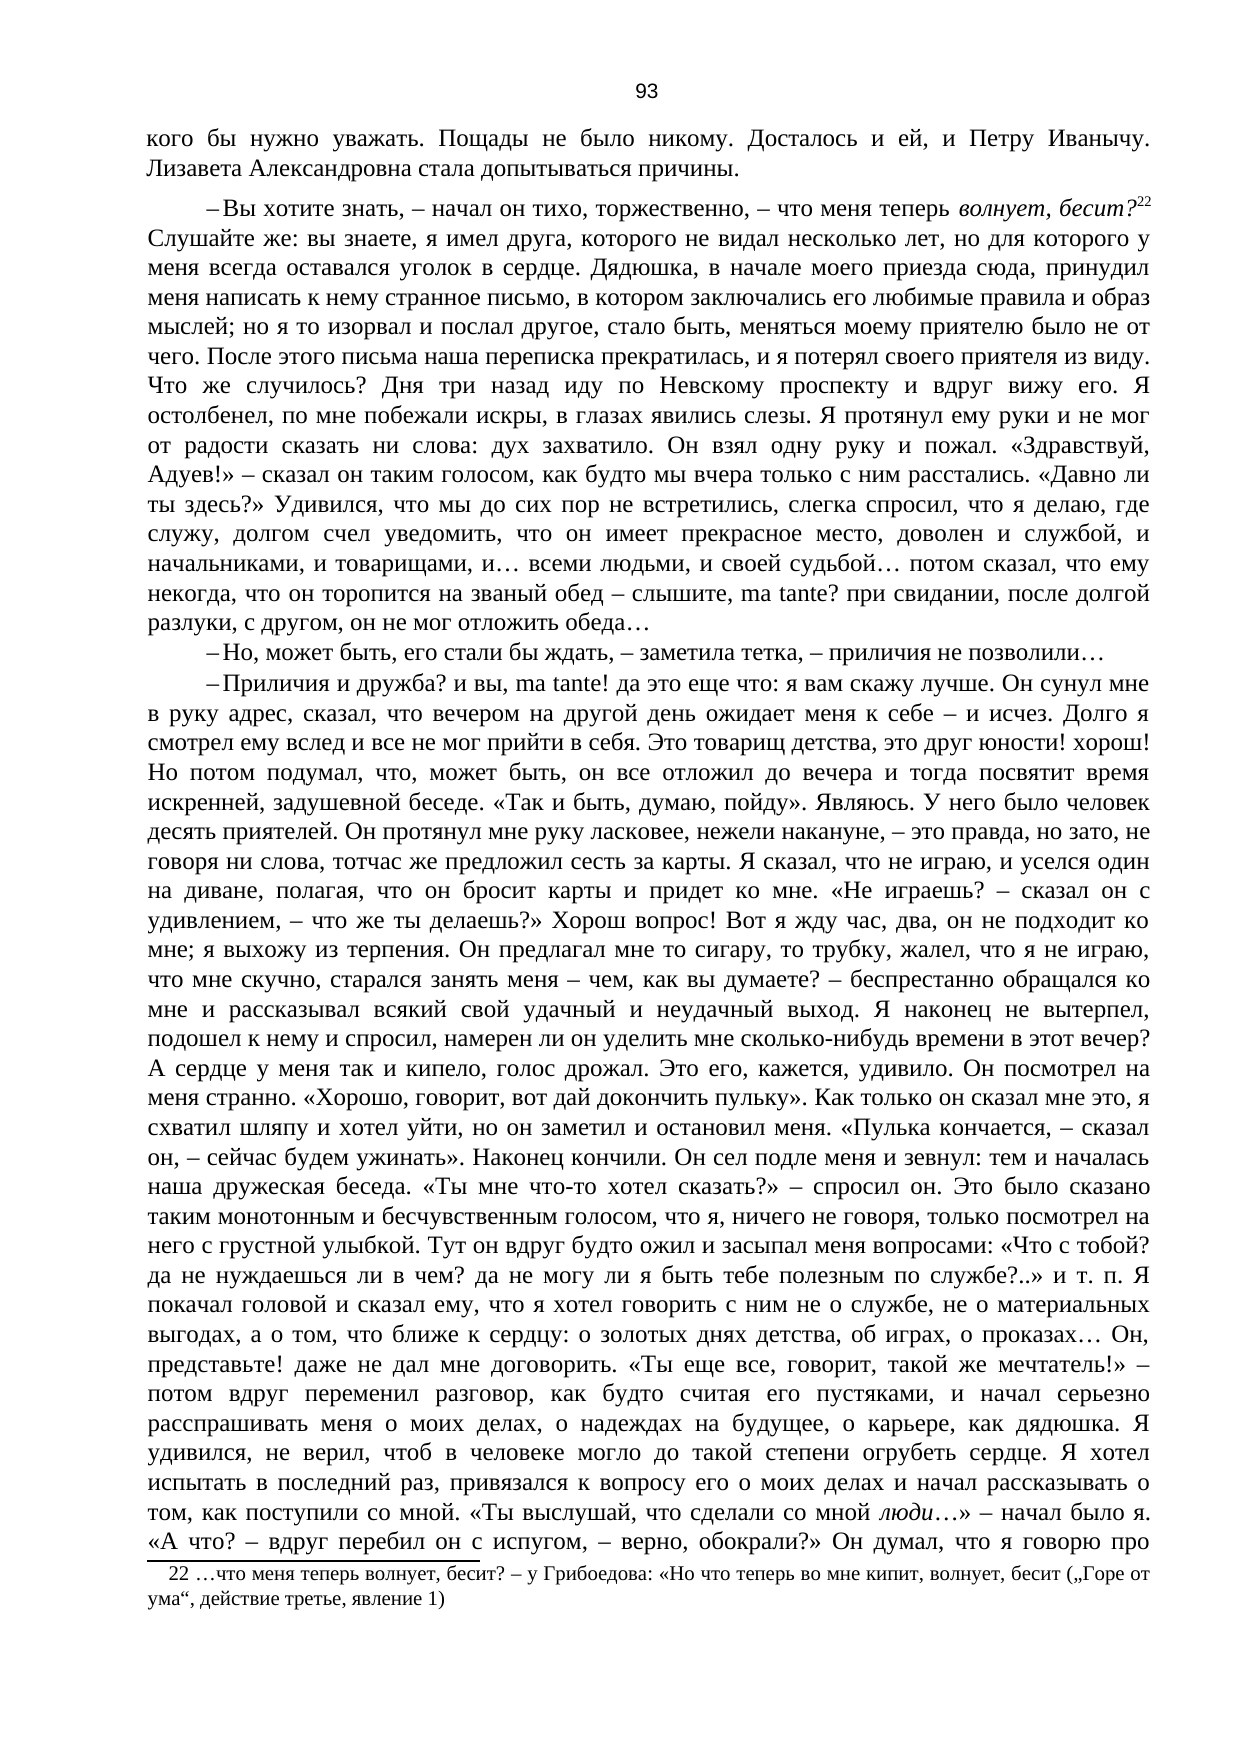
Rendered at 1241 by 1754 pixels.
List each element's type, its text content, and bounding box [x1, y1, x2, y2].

list Приличия и дружба? и вы, ma tante! да это еще что: я вам скажу лучше. Он сунул мне в руку адрес, сказал, что вечером на другой день ожидает меня к себе – и исчез. Долго я смотрел ему вслед и все не мог прийти в себя. Это товарищ детства, это друг юности! хорош! Но потом подумал, что, может быть, он все отложил до вечера и тогда посвятит время искренней, задушевной беседе. «Так и быть, думаю, пойду». Являюсь. У него было человек десять приятелей. Он протянул мне руку ласковее, нежели накануне, – это правда, но зато, не говоря ни слова, тотчас же предложил сесть за карты. Я сказал, что не играю, и уселся один на диване, полагая, что он бросит карты и придет ко мне. «Не играешь? – сказал он с удивлением, – что же ты делаешь?» Хорош вопрос! Вот я жду час, два, он не подходит ко мне; я выхожу из терпения. Он предлагал мне то сигару, то трубку, жалел, что я не играю, что мне скучно, старался занять меня – чем, как вы думаете? – беспрестанно обращался ко мне и рассказывал всякий свой удачный и неудачный выход. Я наконец не вытерпел, подошел к нему и спросил, намерен ли он уделить мне сколько-нибудь времени в этот вечер? А сердце у меня так и кипело, голос дрожал. Это его, кажется, удивило. Он посмотрел на меня странно. «Хорошо, говорит, вот дай докончить пульку». Как только он сказал мне это, я схватил шляпу и хотел уйти, но он заметил и остановил меня. «Пулька кончается, – сказал он, – сейчас будем ужинать». Наконец кончили. Он сел подле меня и зевнул: тем и началась наша дружеская беседа. «Ты мне что-то хотел сказать?» – спросил он. Это было сказано таким монотонным и бесчувственным голосом, что я, ничего не говоря, только посмотрел на него с грустной улыбкой. Тут он вдруг будто ожил и засыпал меня вопросами: «Что с тобой? да не нуждаешься ли в чем? да не могу ли я быть тебе полезным по службе?..» и т. п. Я покачал головой и сказал ему, что я хотел говорить с ним не о службе, не о материальных выгодах, а о том, что ближе к сердцу: о золотых днях детства, об играх, о проказах… Он, представьте! даже не дал мне договорить. «Ты еще все, говорит, такой же мечтатель!» – потом вдруг переменил разговор, как будто считая его пустяками, и начал серьезно расспрашивать меня о моих делах, о надеждах на будущее, о карьере, как дядюшка. Я удивился, не верил, чтоб в человеке могло до такой степени огрубеть сердце. Я хотел испытать в последний раз, привязался к вопросу его о моих делах и начал рассказывать о том, как поступили со мной. «Ты выслушай, что сделали со мной люди…» – начал было я. «А что? – вдруг перебил он с испугом, – верно, обокрали?» Он думал, что я говорю про [147, 668, 1151, 1555]
list …что меня теперь волнует, бесит? – у Грибоедова: «Но что теперь во мне кипит, волнует, бесит („Горе от ума“, действие третье, явление 1) [147, 1561, 1152, 1610]
list Вы хотите знать, – начал он тихо, торжественно, – что меня теперь волнует, бесит? Слушайте же: вы знаете, я имел друга, которого не видал несколько лет, но для которого у меня всегда оставался уголок в сердце. Дядюшка, в начале моего приезда сюда, принудил меня написать к нему странное письмо, в котором заключались его любимые правила и образ мыслей; но я то изорвал и послал другое, стало быть, меняться моему приятелю было не от чего. После этого письма наша переписка прекратилась, и я потерял своего приятеля из виду. Что же случилось? Дня три назад иду по Невскому проспекту и вдруг вижу его. Я остолбенел, по мне побежали искры, в глазах явились слезы. Я протянул ему руки и не мог от радости сказать ни слова: дух захватило. Он взял одну руку и пожал. «Здравствуй, Адуев!» – сказал он таким голосом, как будто мы вчера только с ним расстались. «Давно ли ты здесь?» Удивился, что мы до сих пор не встретились, слегка спросил, что я делаю, где служу, долгом счел уведомить, что он имеет прекрасное место, доволен и службой, и начальниками, и товарищами, и… всеми людьми, и своей судьбой… потом сказал, что ему некогда, что он торопится на званый обед – слышите, ma tante? при свидании, после долгой разлуки, с другом, он не мог отложить обеда… [147, 193, 1151, 636]
text кого бы нужно уважать. Пощады не было никому. Досталось и ей, и Петру Иванычу. Лизавета Александровна стала допытываться причины. [146, 123, 1151, 181]
list Но, может быть, его стали бы ждать, – заметила тетка, – приличия не позволили… [147, 637, 1151, 666]
